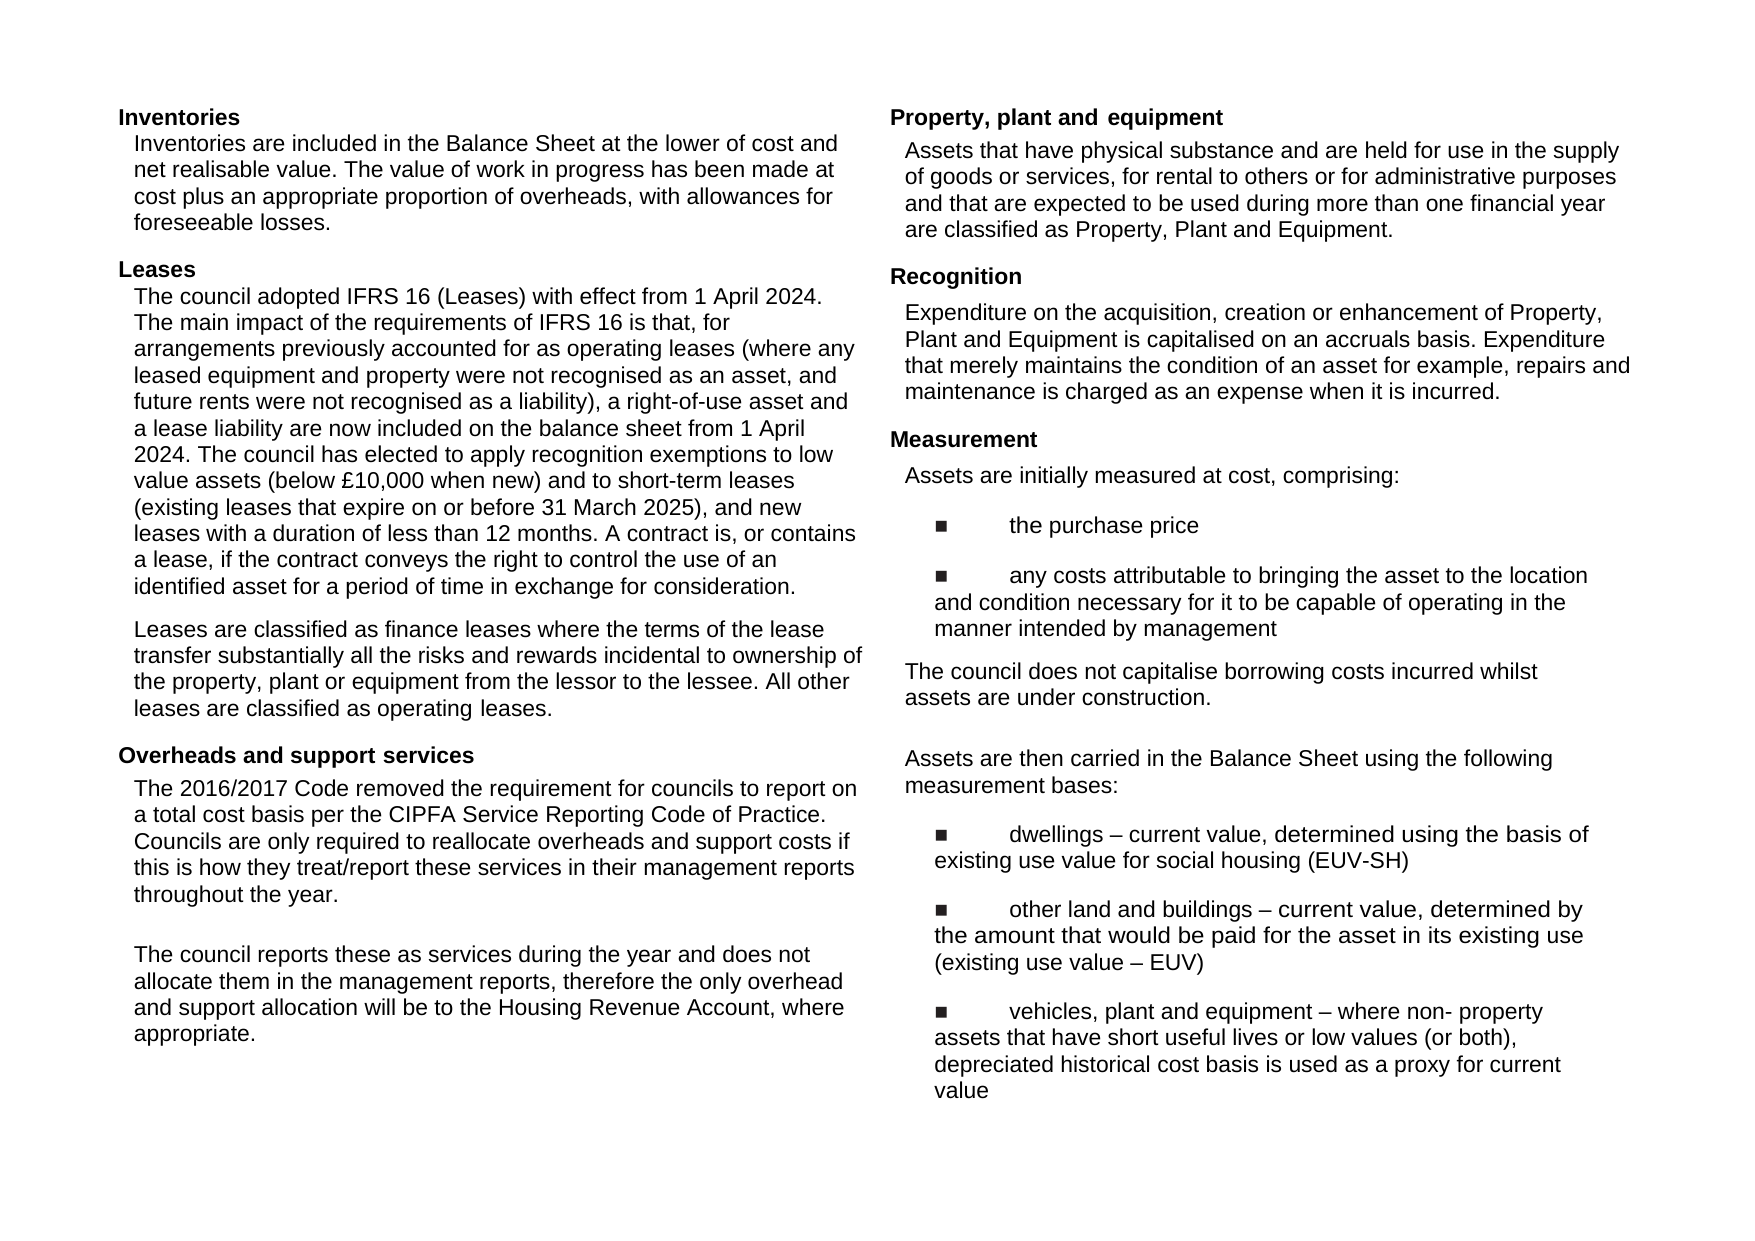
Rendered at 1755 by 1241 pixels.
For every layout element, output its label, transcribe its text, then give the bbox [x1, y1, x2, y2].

subtitle Recognition [890, 263, 1636, 289]
text The council reports these as services during the year and does not allocate them in the management reports, therefore the only overhead and support allocation will be to the Housing Revenue Account, where appropriate. [134, 941, 861, 1047]
subtitle Property, plant and equipment [890, 104, 1636, 130]
subtitle Inventories [118, 104, 864, 130]
text Assets are then carried in the Balance Sheet using the following measurement bases: [904, 745, 1636, 798]
subtitle Measurement [890, 426, 1636, 452]
subtitle Overheads and support services [118, 742, 864, 768]
text The council adopted IFRS 16 (Leases) with effect from 1 April 2024. The main impact of the requirements of IFRS 16 is that, for arrangements previously accounted for as operating leases (where any leased equipment and property were not recognised as an asset, and future rents were not recognised as a liability), a right-of-use asset and a lease liability are now included on the balance sheet from 1 April 2024. The council has elected to apply recognition exemptions to low value assets (below £10,000 when new) and to short-term leases (existing leases that expire on or before 31 March 2025), and new leases with a duration of less than 12 months. A contract is, or contains a lease, if the contract conveys the right to control the use of an identified asset for a period of time in exchange for consideration. [134, 283, 864, 599]
list other land and buildings – current value, determined by the amount that would be paid for the asset in its existing use (existing use value – EUV) [934, 896, 1604, 975]
list any costs attributable to bringing the asset to the location and condition necessary for it to be capable of operating in the manner intended by management [934, 562, 1594, 641]
text Assets are initially measured at cost, comprising: [890, 462, 1636, 488]
subtitle Leases [118, 256, 864, 283]
list vehicles, plant and equipment – where non- property assets that have short useful lives or low values (or both), depreciated historical cost basis is used as a proxy for current value [934, 998, 1614, 1103]
text Expenditure on the acquisition, creation or enhancement of Property, Plant and Equipment is capitalised on an accruals basis. Expenditure that merely maintains the condition of an asset for example, repairs and maintenance is charged as an expense when it is incurred. [904, 299, 1636, 405]
text Assets that have physical substance and are held for use in the supply of goods or services, for rental to others or for administrative purposes and that are expected to be used during more than one financial year are classified as Property, Plant and Equipment. [904, 137, 1622, 242]
text Leases are classified as finance leases where the terms of the lease transfer substantially all the risks and rewards incidental to ownership of the property, plant or equipment from the lessor to the lessee. All other leases are classified as operating leases. [134, 616, 864, 721]
list dwellings – current value, determined using the basis of existing use value for social housing (EUV-SH) [934, 821, 1624, 873]
text Inventories are included in the Balance Sheet at the lower of cost and net realisable value. The value of work in progress has been made at cost plus an appropriate proportion of overheads, with allowances for foreseeable losses. [134, 130, 864, 236]
list the purchase price [934, 512, 1594, 538]
text The 2016/2017 Code removed the requirement for councils to report on a total cost basis per the CIPFA Service Reporting Code of Practice. Councils are only required to reallocate overheads and support costs if this is how they treat/report these services in their management reports throughout the year. [134, 775, 864, 907]
text The council does not capitalise borrowing costs incurred whilst assets are under construction. [904, 658, 1610, 711]
